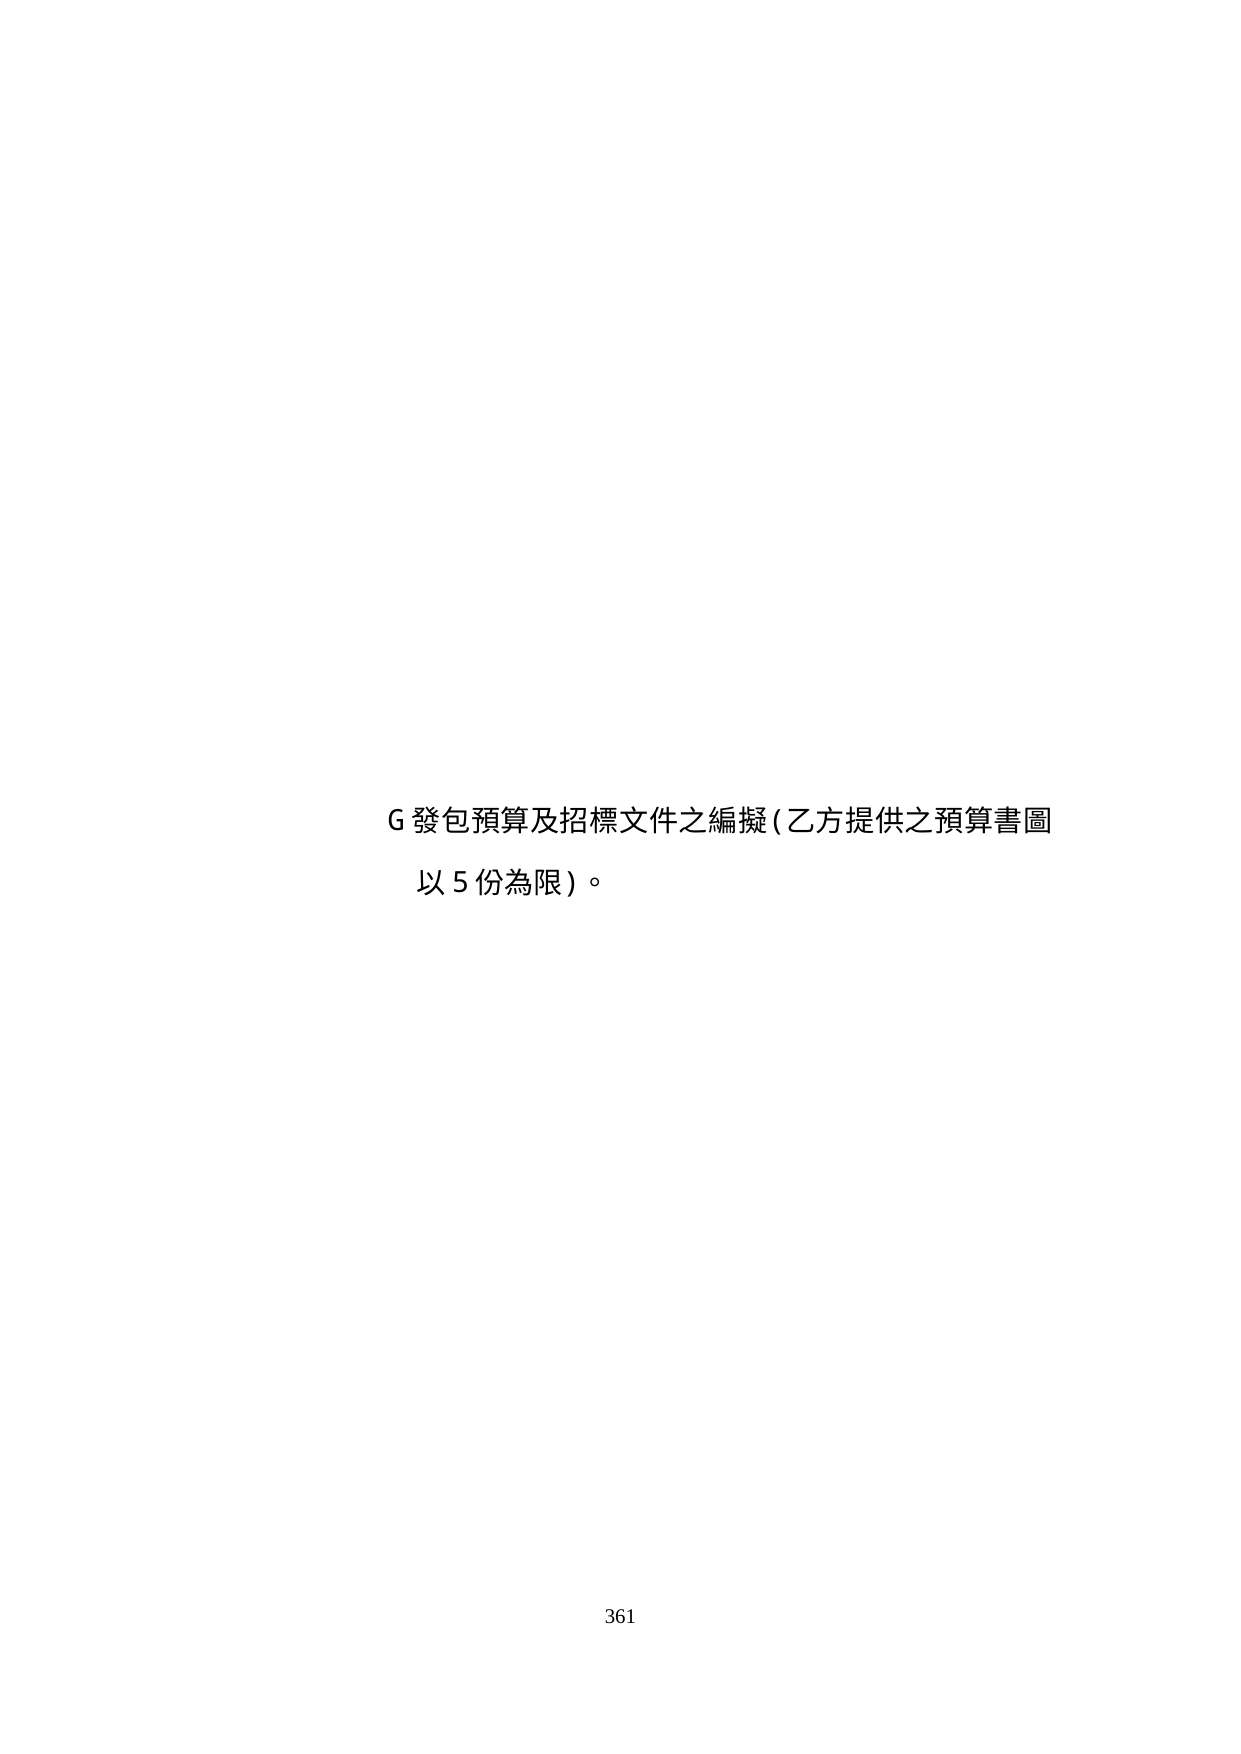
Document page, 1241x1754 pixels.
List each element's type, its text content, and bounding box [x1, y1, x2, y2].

text G發包預算及招標文件之編擬(乙方提供之預算書圖以5份為限)。 [387, 777, 1053, 902]
